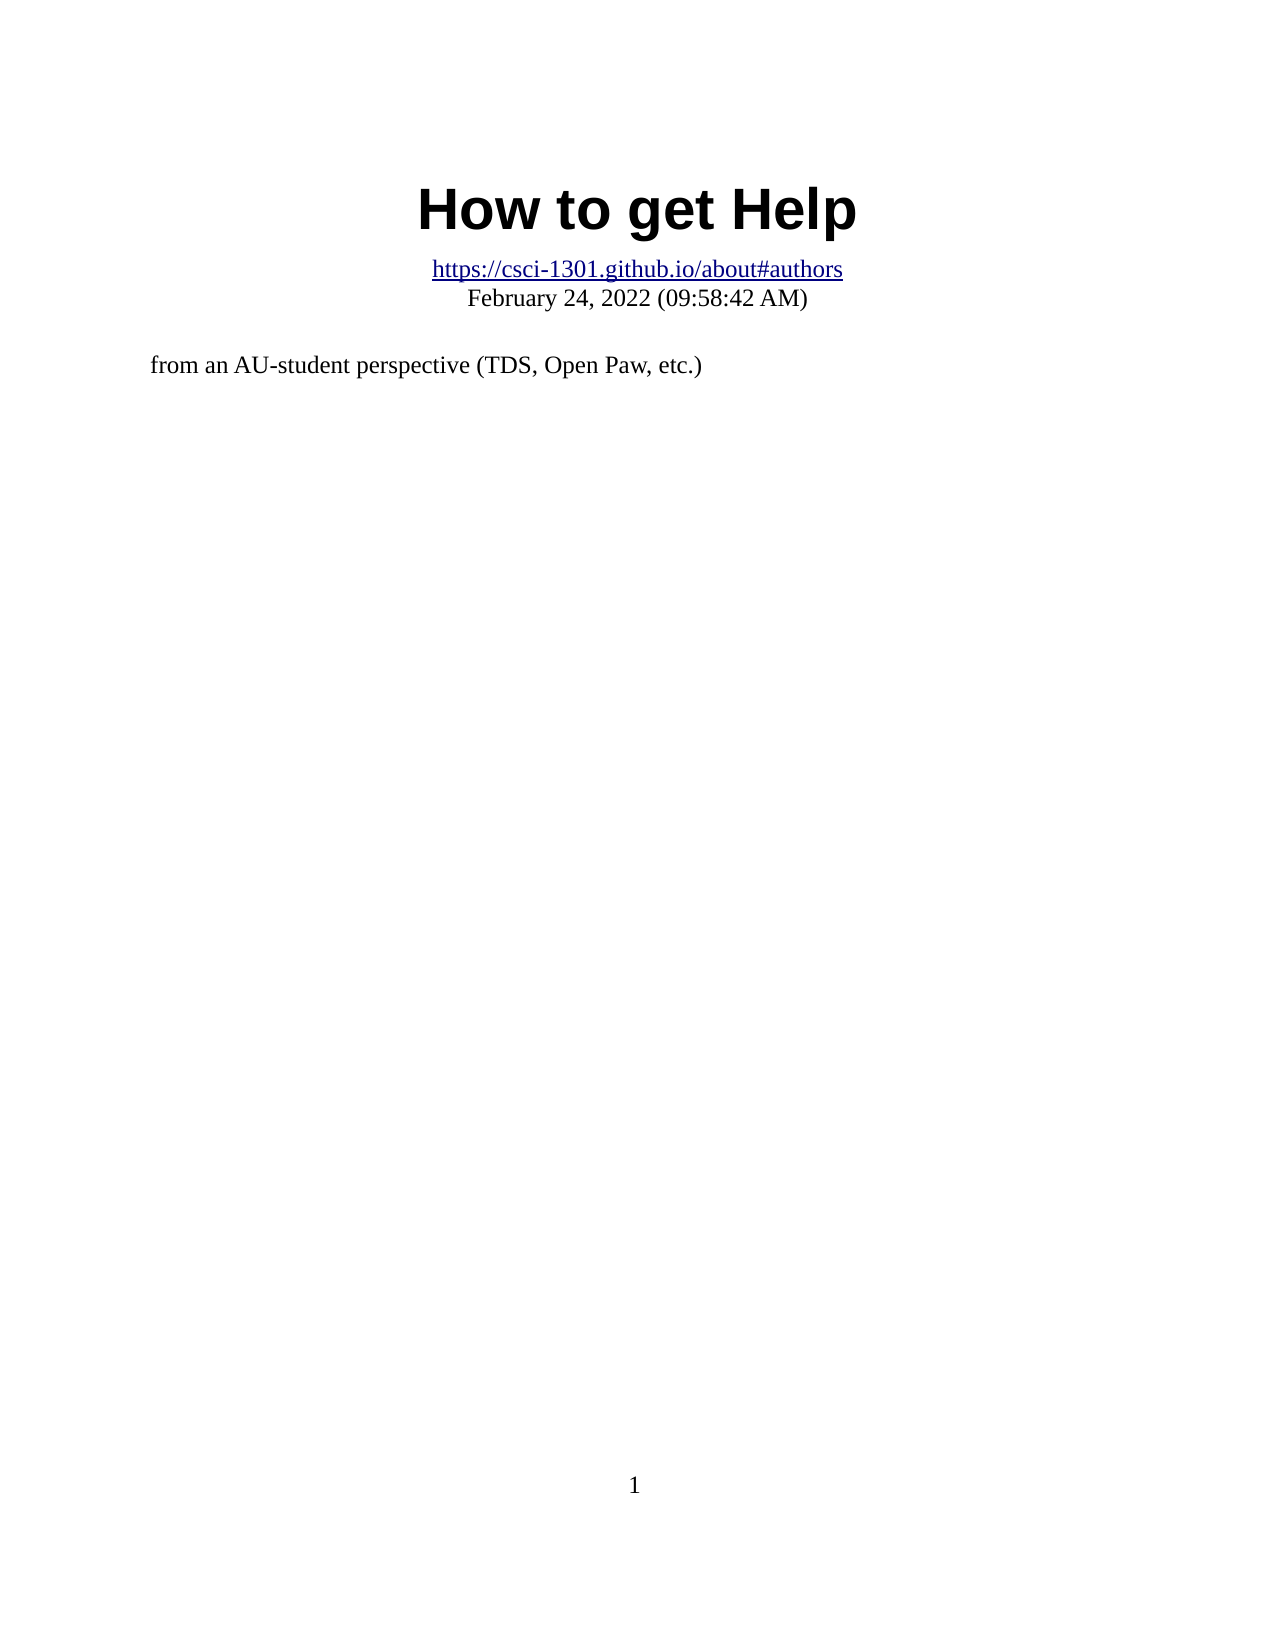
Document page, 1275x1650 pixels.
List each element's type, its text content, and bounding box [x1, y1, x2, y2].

text from an AU-student perspective (TDS, Open Paw, etc.) [150, 350, 1125, 378]
text https://csci-1301.github.io/about#authors [150, 254, 1125, 283]
title How to get Help [150, 175, 1125, 242]
text February 24, 2022 (09:58:42 AM) [150, 283, 1125, 312]
